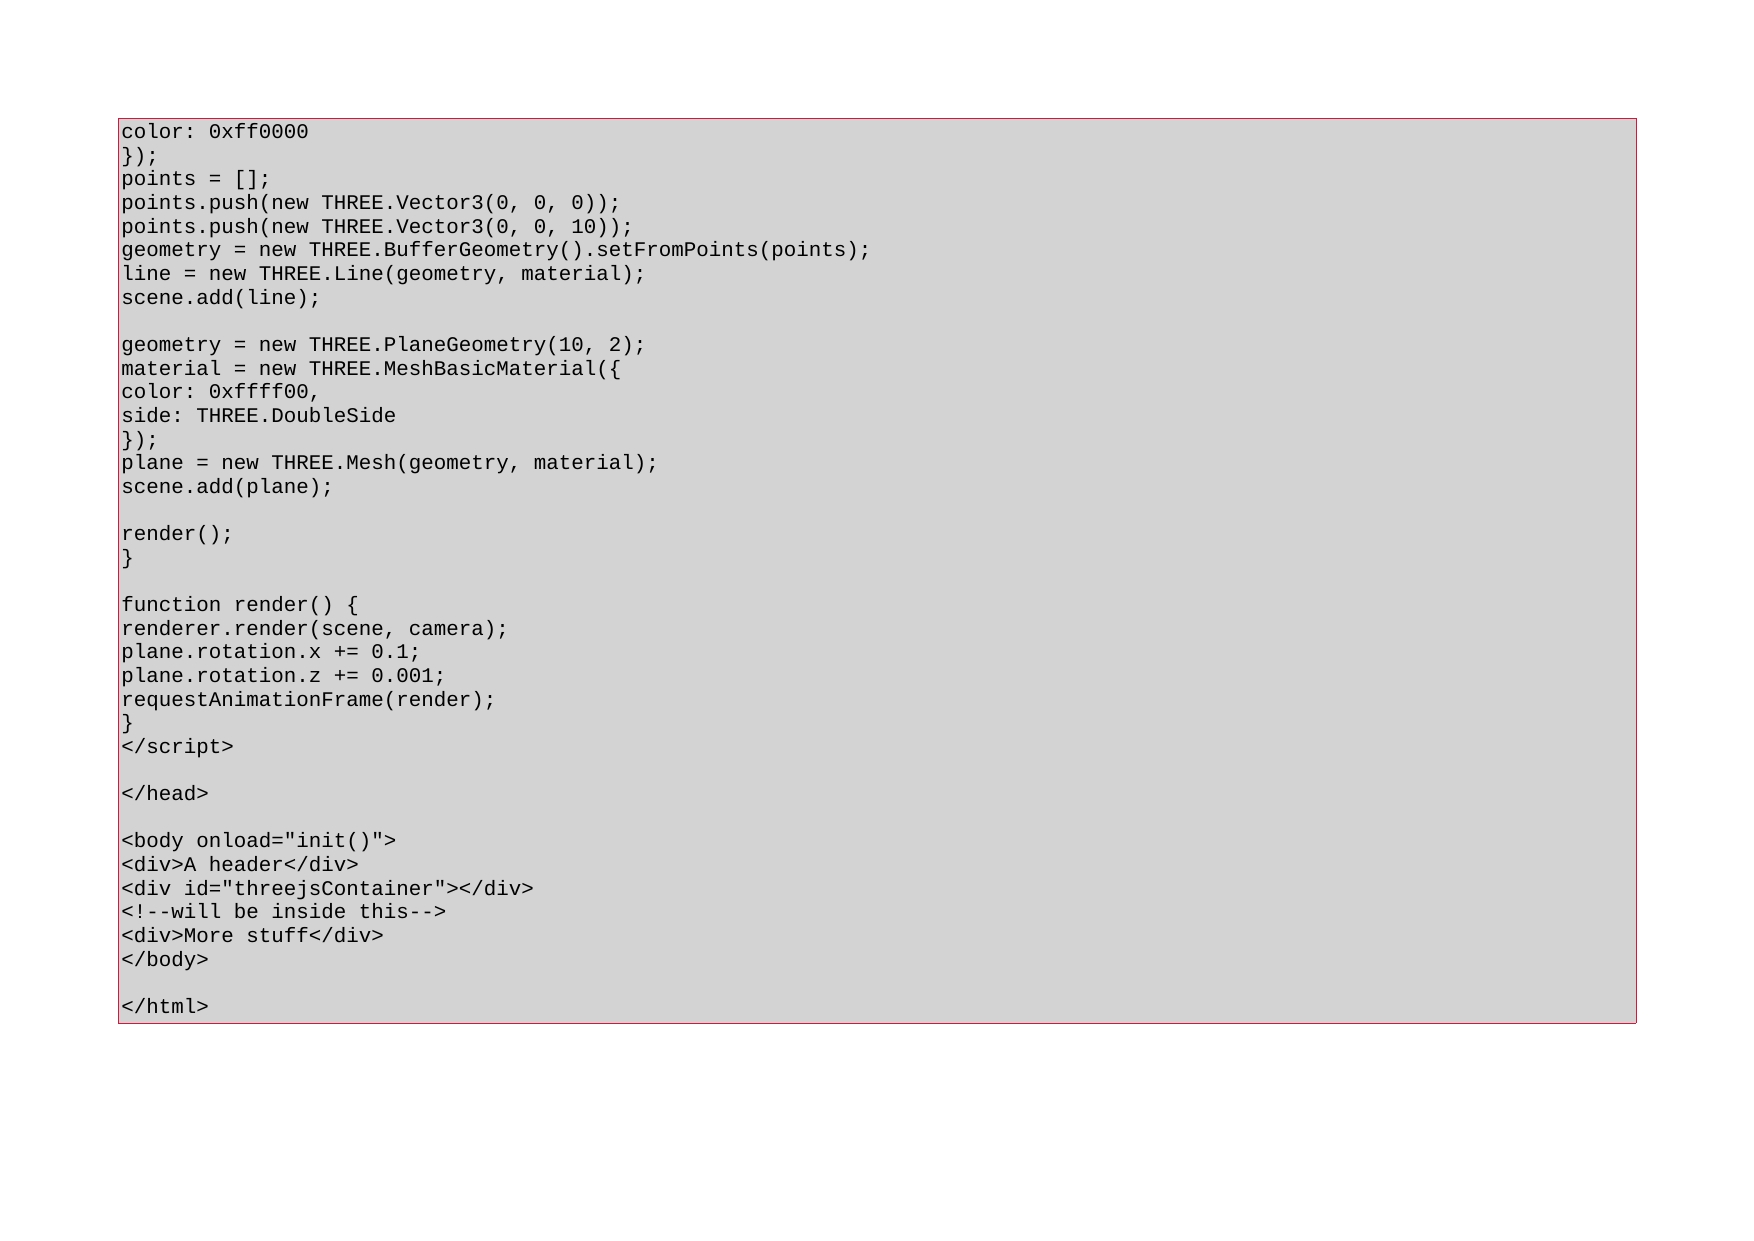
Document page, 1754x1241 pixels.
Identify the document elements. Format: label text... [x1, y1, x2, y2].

text <body onload="init()"> [119, 827, 1636, 851]
text points.push(new THREE.Vector3(0, 0, 10)); [119, 213, 1636, 236]
text }); [119, 426, 1636, 449]
text } [119, 544, 1636, 567]
text scene.add(plane); [119, 473, 1636, 496]
text <div>A header</div> [119, 851, 1636, 875]
text plane.rotation.z += 0.001; [119, 662, 1636, 686]
text geometry = new THREE.BufferGeometry().setFromPoints(points); [119, 236, 1636, 260]
text <!--will be inside this--> [119, 898, 1636, 922]
text </script> [119, 733, 1636, 757]
text requestAnimationFrame(render); [119, 686, 1636, 709]
text plane.rotation.x += 0.1; [119, 638, 1636, 662]
text scene.add(line); [119, 284, 1636, 307]
text </body> [119, 946, 1636, 969]
text renderer.render(scene, camera); [119, 615, 1636, 638]
text render(); [119, 520, 1636, 544]
text function render() { [119, 591, 1636, 615]
text </head> [119, 780, 1636, 804]
text side: THREE.DoubleSide [119, 402, 1636, 426]
text points.push(new THREE.Vector3(0, 0, 0)); [119, 189, 1636, 213]
text }); [119, 142, 1636, 165]
text color: 0xffff00, [119, 378, 1636, 402]
text line = new THREE.Line(geometry, material); [119, 260, 1636, 284]
text color: 0xff0000 [119, 119, 1636, 142]
text material = new THREE.MeshBasicMaterial({ [119, 354, 1636, 378]
text points = []; [119, 165, 1636, 189]
text <div id="threejsContainer"></div> [119, 875, 1636, 898]
text </html> [119, 993, 1636, 1023]
text plane = new THREE.Mesh(geometry, material); [119, 449, 1636, 473]
text } [119, 709, 1636, 733]
text <div>More stuff</div> [119, 922, 1636, 946]
text geometry = new THREE.PlaneGeometry(10, 2); [119, 331, 1636, 354]
